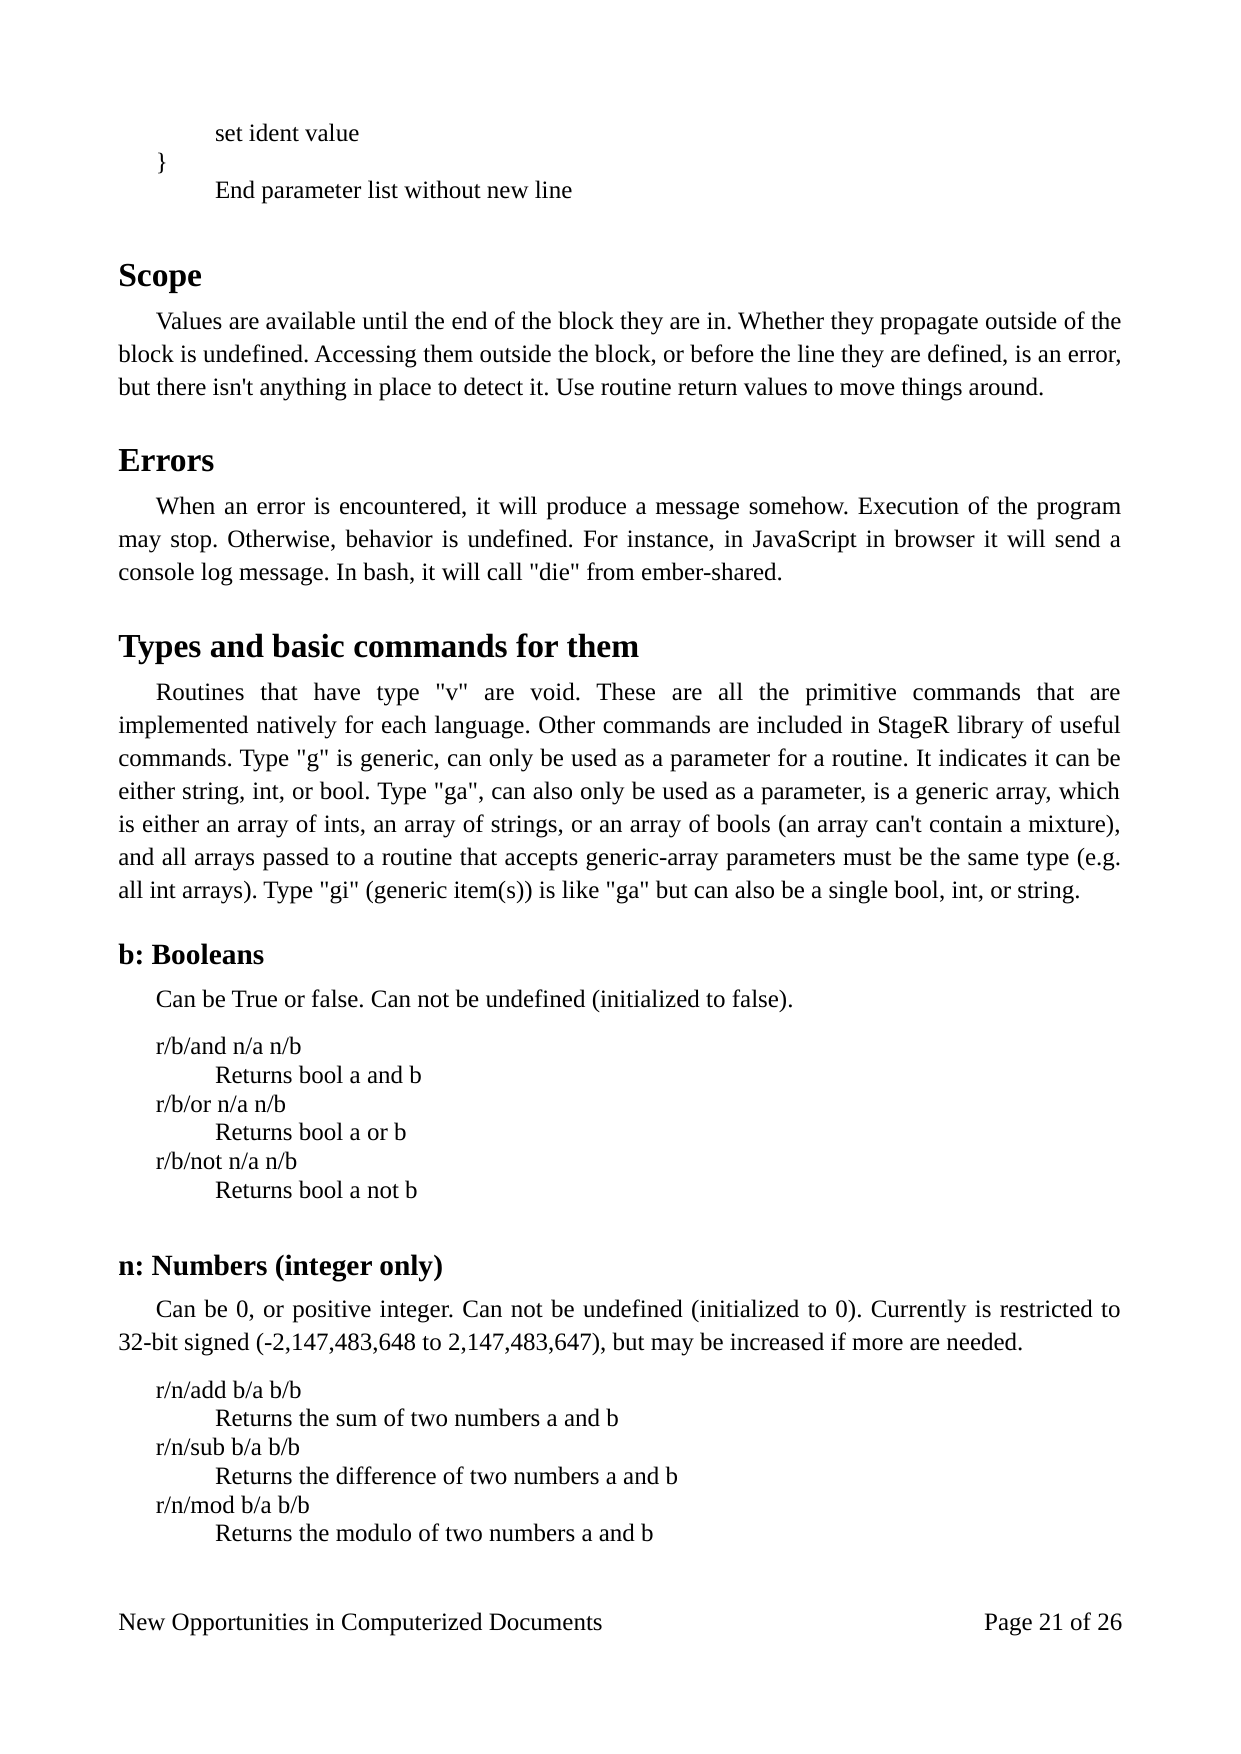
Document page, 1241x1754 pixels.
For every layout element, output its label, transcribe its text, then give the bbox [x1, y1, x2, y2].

list Returns bool a or b [177, 1117, 1122, 1146]
subtitle Errors [118, 440, 1122, 479]
text Values are available until the end of the block they are in. Whether they propagate outside of the block is undefined. Accessing them outside the block, or before the line they are defined, is an error, but there isn't anything in place to detect it. Use routine return values to move things around. [118, 306, 1122, 401]
text When an error is encountered, it will produce a message somehow. Execution of the program may stop. Otherwise, behavior is undefined. For instance, in JavaScript in browser it will send a console log message. In bash, it will call "die" from ember-shared. [118, 491, 1122, 586]
list set ident value [177, 118, 1122, 147]
list Returns the sum of two numbers a and b [177, 1403, 1122, 1432]
list End parameter list without new line [177, 176, 1122, 204]
list Returns bool a not b [177, 1175, 1122, 1204]
text Can be 0, or positive integer. Can not be undefined (initialized to 0). Currently is restricted to 32-bit signed (-2,147,483,648 to 2,147,483,647), but may be increased if more are needed. [118, 1294, 1122, 1356]
subtitle n: Numbers (integer only) [118, 1248, 1122, 1282]
subtitle Scope [118, 255, 1122, 293]
subtitle r/n/add b/a b/b [118, 1375, 1122, 1403]
subtitle r/b/or n/a n/b [118, 1089, 1122, 1117]
text Routines that have type "v" are void. These are all the primitive commands that are implemented natively for each language. Other commands are included in StageR library of useful commands. Type "g" is generic, can only be used as a parameter for a routine. It indicates it can be either string, int, or bool. Type "ga", can also only be used as a parameter, is a generic array, which is either an array of ints, an array of strings, or an array of bools (an array can't contain a mixture), and all arrays passed to a routine that accepts generic-array parameters must be the same type (e.g. all int arrays). Type "gi" (generic item(s)) is like "ga" but can also be a single bool, int, or string. [118, 677, 1122, 904]
list Returns the difference of two numbers a and b [177, 1461, 1122, 1490]
subtitle r/b/and n/a n/b [118, 1031, 1122, 1060]
subtitle } [118, 147, 1122, 176]
list Returns bool a and b [177, 1060, 1122, 1089]
subtitle b: Booleans [118, 937, 1122, 971]
list Returns the modulo of two numbers a and b [177, 1518, 1122, 1547]
subtitle r/n/sub b/a b/b [118, 1432, 1122, 1461]
subtitle r/b/not n/a n/b [118, 1146, 1122, 1175]
subtitle Types and basic commands for them [118, 626, 1122, 664]
text Can be True or false. Can not be undefined (initialized to false). [118, 984, 1122, 1012]
subtitle r/n/mod b/a b/b [118, 1490, 1122, 1518]
